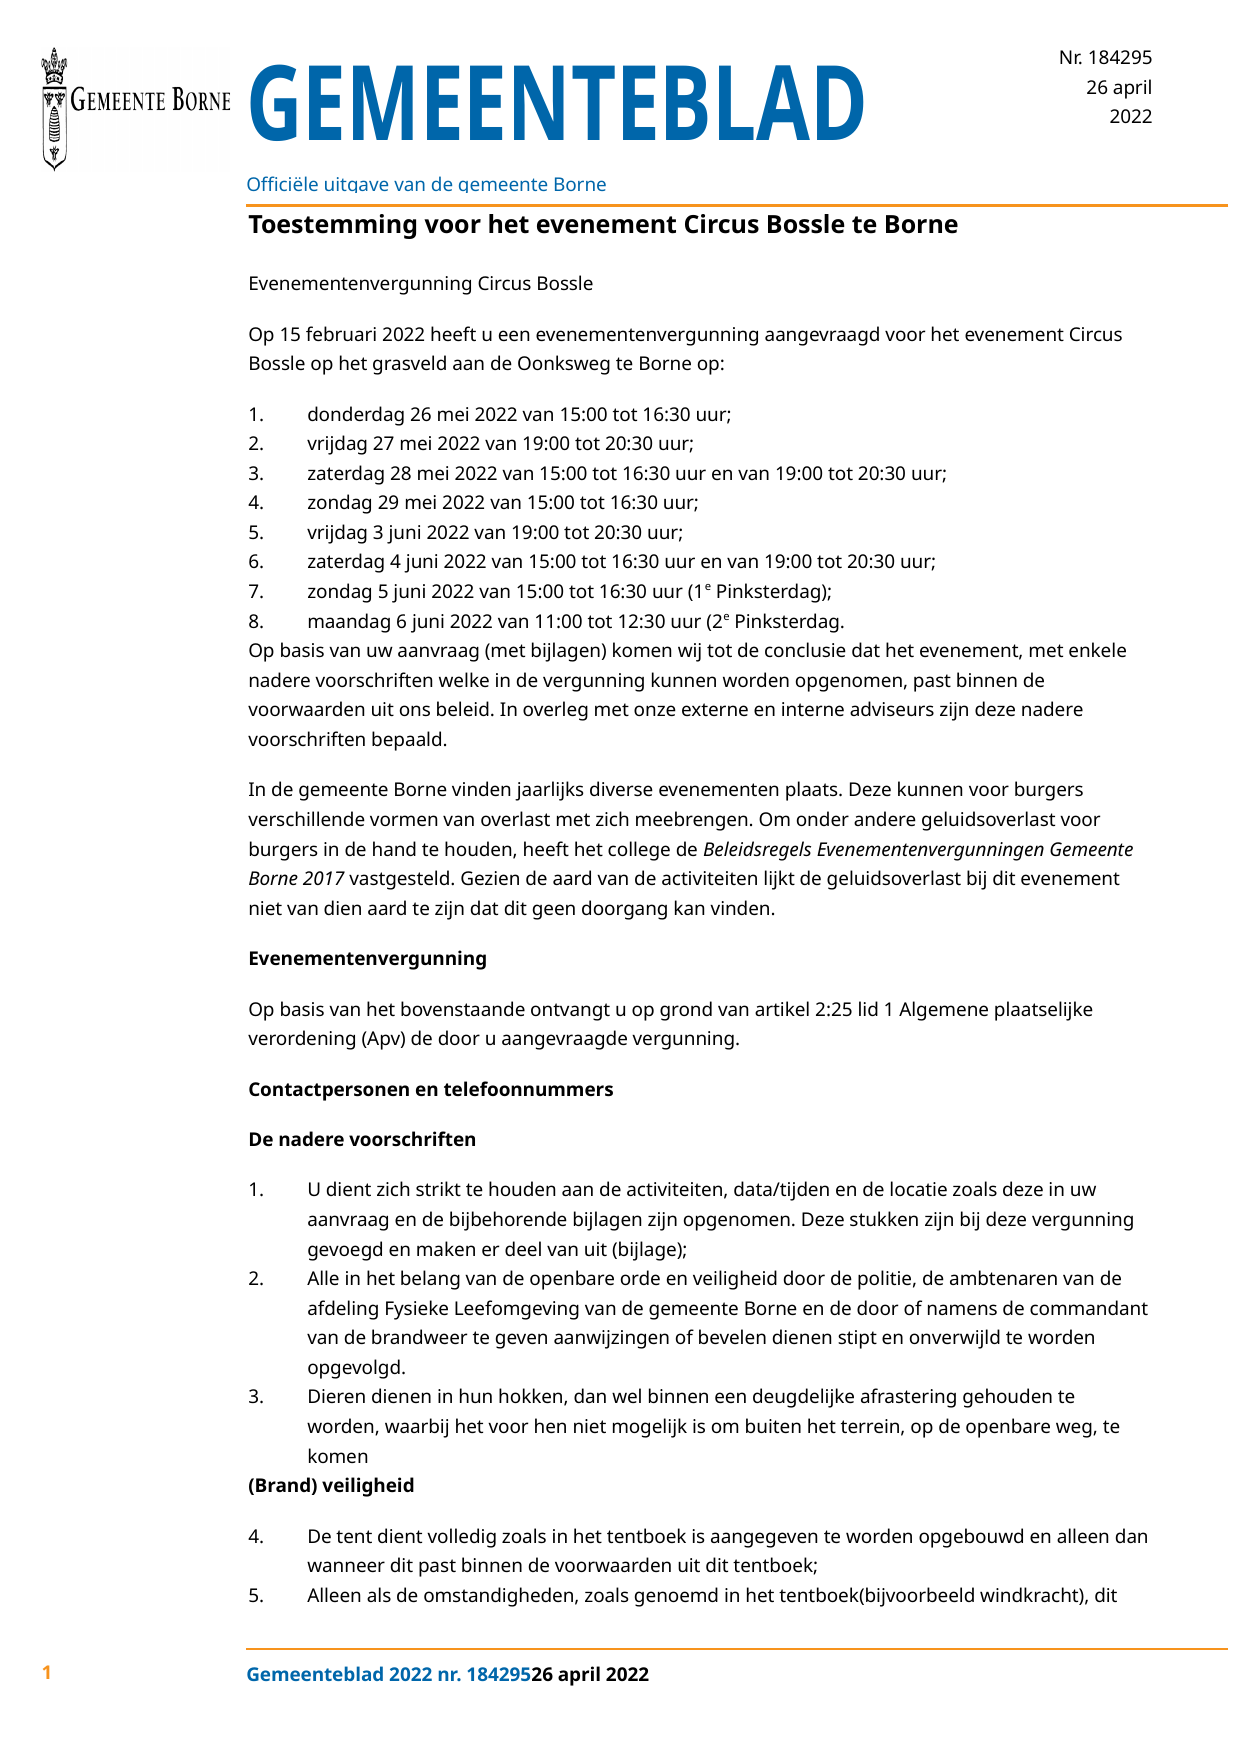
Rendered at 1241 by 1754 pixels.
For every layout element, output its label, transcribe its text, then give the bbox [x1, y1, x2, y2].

list zaterdag 4 juni 2022 van 15:00 tot 16:30 uur en van 19:00 tot 20:30 uur; [248, 549, 1152, 574]
list zaterdag 28 mei 2022 van 15:00 tot 16:30 uur en van 19:00 tot 20:30 uur; [248, 460, 1152, 486]
text Op basis van uw aanvraag (met bijlagen) komen wij tot de conclusie dat het evenement, met enkele nadere voorschriften welke in de vergunning kunnen worden opgenomen, past binnen de voorwaarden uit ons beleid. In overleg met onze externe en interne adviseurs zijn deze nadere voorschriften bepaald. [248, 637, 1152, 752]
list zondag 29 mei 2022 van 15:00 tot 16:30 uur; [248, 489, 1152, 515]
text De nadere voorschriften [248, 1126, 1152, 1152]
text Op 15 februari 2022 heeft u een evenementenvergunning aangevraagd voor het evenement Circus Bossle op het grasveld aan de Oonksweg te Borne op: [248, 321, 1152, 376]
list Alle in het belang van de openbare orde en veiligheid door de politie, de ambtenaren van de afdeling Fysieke Leefomgeving van de gemeente Borne en de door of namens de commandant van de brandweer te geven aanwijzingen of bevelen dienen stipt en onverwijld te worden opgevolgd. [248, 1265, 1152, 1380]
list U dient zich strikt te houden aan de activiteiten, data/tijden en de locatie zoals deze in uw aanvraag en de bijbehorende bijlagen zijn opgenomen. Deze stukken zijn bij deze vergunning gevoegd en maken er deel van uit (bijlage); [248, 1177, 1152, 1261]
list De tent dient volledig zoals in het tentboek is aangegeven te worden opgebouwd en alleen dan wanneer dit past binnen de voorwaarden uit dit tentboek; [248, 1523, 1152, 1578]
list vrijdag 27 mei 2022 van 19:00 tot 20:30 uur; [248, 430, 1152, 456]
text Evenementenvergunning Circus Bossle [248, 270, 1152, 296]
text Contactpersonen en telefoonnummers [248, 1076, 1152, 1101]
text In de gemeente Borne vinden jaarlijks diverse evenementen plaats. Deze kunnen voor burgers verschillende vormen van overlast met zich meebrengen. Om onder andere geluidsoverlast voor burgers in de hand te houden, heeft het college de Beleidsregels Evenementenvergunningen Gemeente Borne 2017 vastgesteld. Gezien de aard van de activiteiten lijkt de geluidsoverlast bij dit evenement niet van dien aard te zijn dat dit geen doorgang kan vinden. [248, 777, 1152, 921]
text Toestemming voor het evenement Circus Bossle te Borne [248, 207, 1152, 241]
picture [41, 47, 231, 172]
text Evenementenvergunning [248, 945, 1152, 971]
list maandag 6 juni 2022 van 11:00 tot 12:30 uur (2e Pinksterdag. [248, 608, 1152, 633]
list zondag 5 juni 2022 van 15:00 tot 16:30 uur (1e Pinksterdag); [248, 578, 1152, 604]
list Alleen als de omstandigheden, zoals genoemd in het tentboek(bijvoorbeeld windkracht), dit [248, 1582, 1152, 1608]
list Dieren dienen in hun hokken, dan wel binnen een deugdelijke afrastering gehouden te worden, waarbij het voor hen niet mogelijk is om buiten het terrein, op de openbare weg, te komen [248, 1384, 1152, 1468]
list vrijdag 3 juni 2022 van 19:00 tot 20:30 uur; [248, 519, 1152, 545]
list donderdag 26 mei 2022 van 15:00 tot 16:30 uur; [248, 401, 1152, 426]
text Op basis van het bovenstaande ontvangt u op grond van artikel 2:25 lid 1 Algemene plaatselijke verordening (Apv) de door u aangevraagde vergunning. [248, 996, 1152, 1051]
text (Brand) veiligheid [248, 1472, 1152, 1498]
